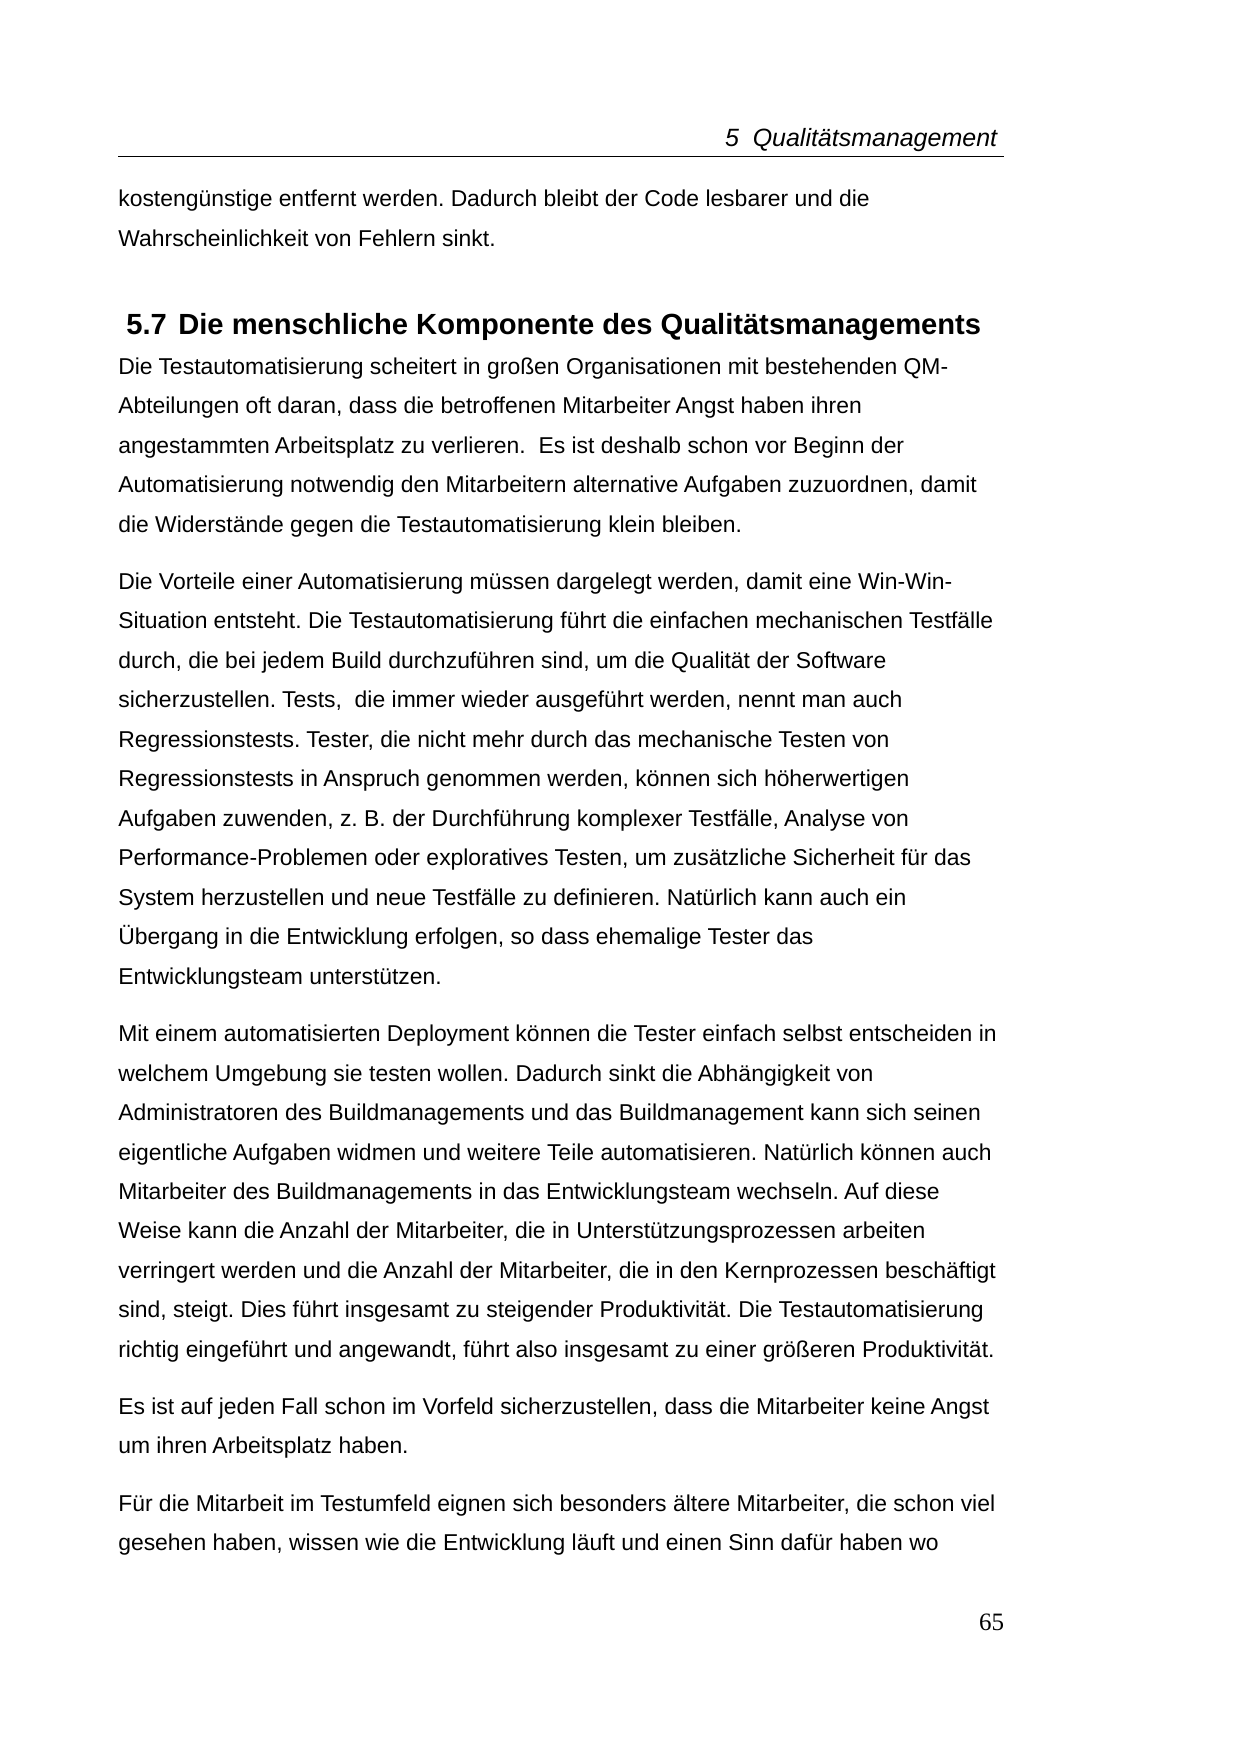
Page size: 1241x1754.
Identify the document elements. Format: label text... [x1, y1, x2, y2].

text Für die Mitarbeit im Testumfeld eignen sich besonders ältere Mitarbeiter, die schon viel gesehen haben, wissen wie die Entwicklung läuft und einen Sinn dafür haben wo [118, 1490, 1004, 1556]
text Die Vorteile einer Automatisierung müssen dargelegt werden, damit eine Win-Win-Situation entsteht. Die Testautomatisierung führt die einfachen mechanischen Testfälle durch, die bei jedem Build durchzuführen sind, um die Qualität der Software sicherzustellen. Tests, die immer wieder ausgeführt werden, nennt man auch Regressionstests. Tester, die nicht mehr durch das mechanische Testen von Regressionstests in Anspruch genommen werden, können sich höherwertigen Aufgaben zuwenden, z. B. der Durchführung komplexer Testfälle, Analyse von Performance-Problemen oder exploratives Testen, um zusätzliche Sicherheit für das System herzustellen und neue Testfälle zu definieren. Natürlich kann auch ein Übergang in die Entwicklung erfolgen, so dass ehemalige Tester das Entwicklungsteam unterstützen. [118, 568, 1004, 989]
text kostengünstige entfernt werden. Dadurch bleibt der Code lesbarer und die Wahrscheinlichkeit von Fehlern sinkt. [118, 185, 1004, 251]
text Die Testautomatisierung scheitert in großen Organisationen mit bestehenden QM-Abteilungen oft daran, dass die betroffenen Mitarbeiter Angst haben ihren angestammten Arbeitsplatz zu verlieren. Es ist deshalb schon vor Beginn der Automatisierung notwendig den Mitarbeitern alternative Aufgaben zuzuordnen, damit die Widerstände gegen die Testautomatisierung klein bleiben. [118, 353, 1004, 537]
text Mit einem automatisierten Deployment können die Tester einfach selbst entscheiden in welchem Umgebung sie testen wollen. Dadurch sinkt die Abhängigkeit von Administratoren des Buildmanagements und das Buildmanagement kann sich seinen eigentliche Aufgaben widmen und weitere Teile automatisieren. Natürlich können auch Mitarbeiter des Buildmanagements in das Entwicklungsteam wechseln. Auf diese Weise kann die Anzahl der Mitarbeiter, die in Unterstützungsprozessen arbeiten verringert werden und die Anzahl der Mitarbeiter, die in den Kernprozessen beschäftigt sind, steigt. Dies führt insgesamt zu steigender Produktivität. Die Testautomatisierung richtig eingeführt und angewandt, führt also insgesamt zu einer größeren Produktivität. [118, 1020, 1004, 1362]
text Es ist auf jeden Fall schon im Vorfeld sicherzustellen, dass die Mitarbeiter keine Angst um ihren Arbeitsplatz haben. [118, 1393, 1004, 1459]
subtitle Die menschliche Komponente des Qualitätsmanagements [118, 307, 1004, 340]
